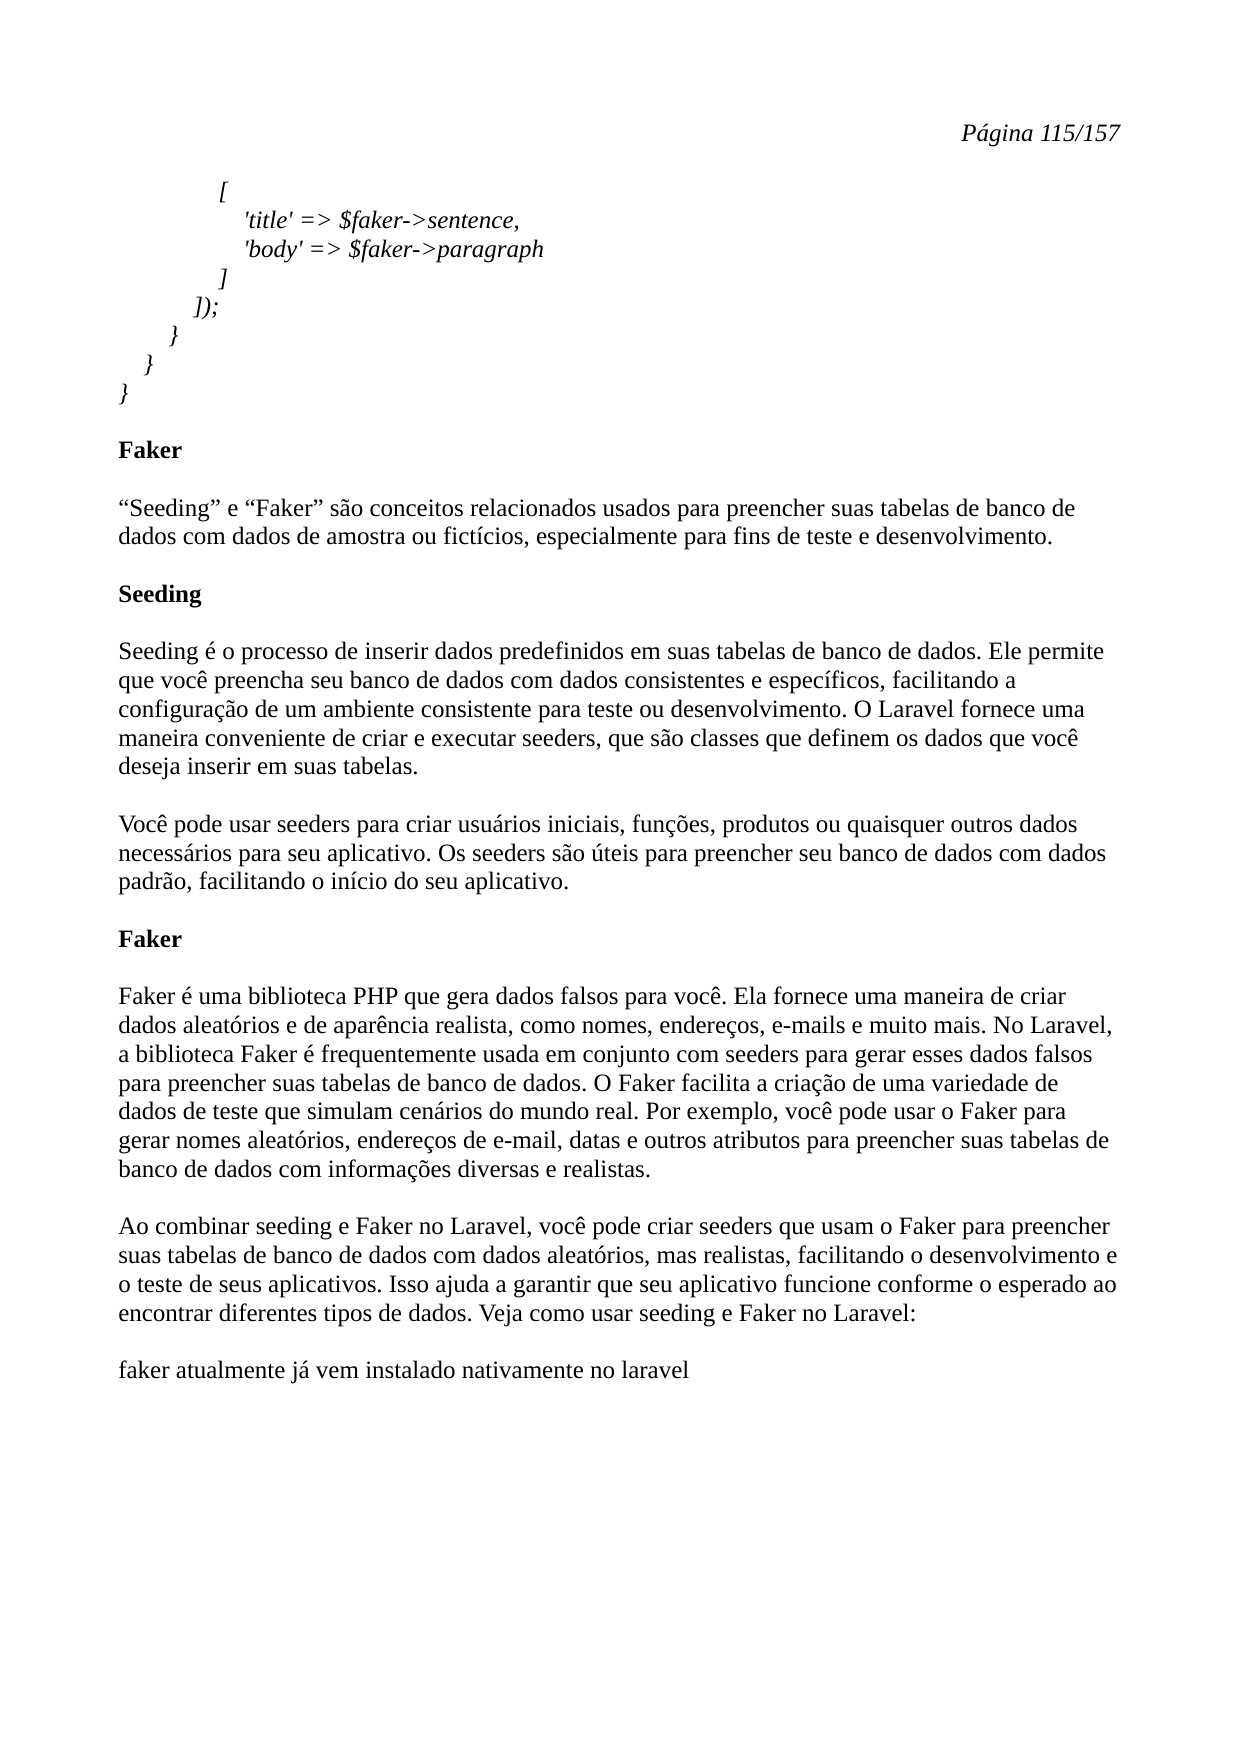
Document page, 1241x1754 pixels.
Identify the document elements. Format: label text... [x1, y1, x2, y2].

text Seeding [118, 579, 1122, 608]
text } [118, 349, 1122, 378]
text faker atualmente já vem instalado nativamente no laravel [118, 1355, 1122, 1384]
text Faker [118, 924, 1122, 953]
text } [118, 378, 1122, 406]
text Ao combinar seeding e Faker no Laravel, você pode criar seeders que usam o Faker para preencher suas tabelas de banco de dados com dados aleatórios, mas realistas, facilitando o desenvolvimento e o teste de seus aplicativos. Isso ajuda a garantir que seu aplicativo funcione conforme o esperado ao encontrar diferentes tipos de dados. Veja como usar seeding e Faker no Laravel: [118, 1211, 1122, 1326]
text “Seeding” e “Faker” são conceitos relacionados usados ​​para preencher suas tabelas de banco de dados com dados de amostra ou fictícios, especialmente para fins de teste e desenvolvimento. [118, 493, 1122, 550]
text Seeding é o processo de inserir dados predefinidos em suas tabelas de banco de dados. Ele permite que você preencha seu banco de dados com dados consistentes e específicos, facilitando a configuração de um ambiente consistente para teste ou desenvolvimento. O Laravel fornece uma maneira conveniente de criar e executar seeders, que são classes que definem os dados que você deseja inserir em suas tabelas. [118, 636, 1122, 780]
text Faker [118, 435, 1122, 464]
text } [118, 320, 1122, 349]
text 'body' => $faker->paragraph [118, 234, 1122, 263]
text [ [118, 176, 1122, 205]
text Faker é uma biblioteca PHP que gera dados falsos para você. Ela fornece uma maneira de criar dados aleatórios e de aparência realista, como nomes, endereços, e-mails e muito mais. No Laravel, a biblioteca Faker é frequentemente usada em conjunto com seeders para gerar esses dados falsos para preencher suas tabelas de banco de dados. O Faker facilita a criação de uma variedade de dados de teste que simulam cenários do mundo real. Por exemplo, você pode usar o Faker para gerar nomes aleatórios, endereços de e-mail, datas e outros atributos para preencher suas tabelas de banco de dados com informações diversas e realistas. [118, 981, 1122, 1183]
text ]); [118, 291, 1122, 320]
text ] [118, 263, 1122, 291]
text 'title' => $faker->sentence, [118, 205, 1122, 234]
text Você pode usar seeders para criar usuários iniciais, funções, produtos ou quaisquer outros dados necessários para seu aplicativo. Os seeders são úteis para preencher seu banco de dados com dados padrão, facilitando o início do seu aplicativo. [118, 809, 1122, 895]
